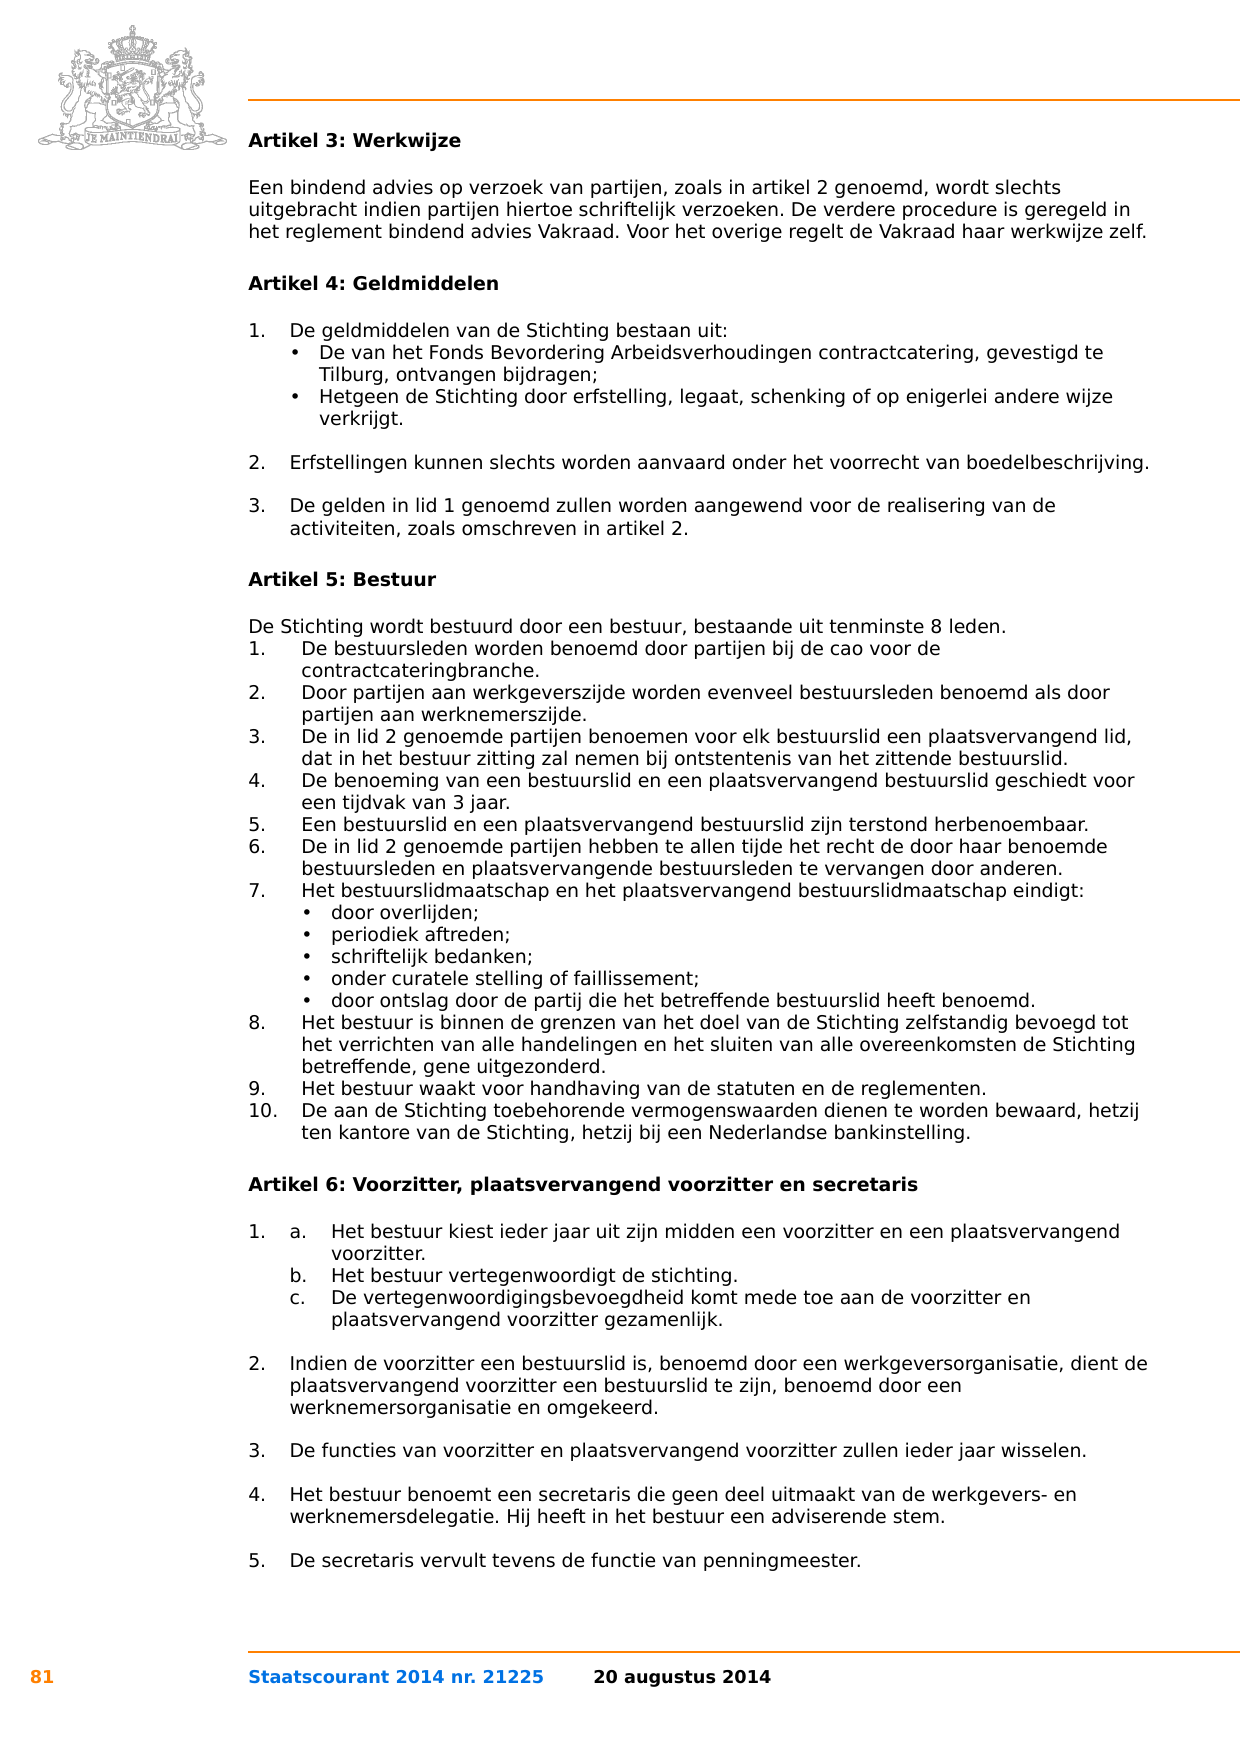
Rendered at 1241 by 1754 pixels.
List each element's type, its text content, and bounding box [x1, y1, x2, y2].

text 1. a. Het bestuur kiest ieder jaar uit zijn midden een voorzitter en een plaatsvervangend voorzitter. [248, 1221, 1163, 1265]
text 6. De in lid 2 genoemde partijen hebben te allen tijde het recht de door haar benoemde bestuursleden en plaatsvervangende bestuursleden te vervangen door anderen. [248, 836, 1163, 880]
text 9. Het bestuur waakt voor handhaving van de statuten en de reglementen. [248, 1078, 1163, 1100]
text 5. Een bestuurslid en een plaatsvervangend bestuurslid zijn terstond herbenoembaar. [248, 814, 1163, 836]
subtitle Artikel 3: Werkwijze [248, 130, 1163, 152]
text 2. Indien de voorzitter een bestuurslid is, benoemd door een werkgeversorganisatie, dient de plaatsvervangend voorzitter een bestuurslid te zijn, benoemd door een werknemersorganisatie en omgekeerd. [248, 1353, 1163, 1418]
text b. Het bestuur vertegenwoordigt de stichting. [289, 1265, 1163, 1287]
text 3. De functies van voorzitter en plaatsvervangend voorzitter zullen ieder jaar wisselen. [248, 1440, 1163, 1462]
text 8. Het bestuur is binnen de grenzen van het doel van de Stichting zelfstandig bevoegd tot het verrichten van alle handelingen en het sluiten van alle overeenkomsten de Stichting betreffende, gene uitgezonderd. [248, 1012, 1163, 1078]
text 7. Het bestuurslidmaatschap en het plaatsvervangend bestuurslidmaatschap eindigt: [248, 880, 1163, 902]
text • schriftelijk bedanken; [301, 946, 1163, 968]
picture [38, 25, 227, 150]
text c. De vertegenwoordigingsbevoegdheid komt mede toe aan de voorzitter en plaatsvervangend voorzitter gezamenlijk. [289, 1287, 1163, 1331]
text 1. De bestuursleden worden benoemd door partijen bij de cao voor de contractcateringbranche. [248, 638, 1163, 682]
text De Stichting wordt bestuurd door een bestuur, bestaande uit tenminste 8 leden. [248, 616, 1163, 638]
subtitle Artikel 6: Voorzitter, plaatsvervangend voorzitter en secretaris [248, 1174, 1163, 1196]
text 4. De benoeming van een bestuurslid en een plaatsvervangend bestuurslid geschiedt voor een tijdvak van 3 jaar. [248, 770, 1163, 814]
text 1. De geldmiddelen van de Stichting bestaan uit: [248, 320, 1163, 342]
text • door overlijden; [301, 902, 1163, 924]
text 5. De secretaris vervult tevens de functie van penningmeester. [248, 1550, 1163, 1572]
text Een bindend advies op verzoek van partijen, zoals in artikel 2 genoemd, wordt slechts uitgebracht indien partijen hiertoe schriftelijk verzoeken. De verdere procedure is geregeld in het reglement bindend advies Vakraad. Voor het overige regelt de Vakraad haar werkwijze zelf. [248, 177, 1163, 243]
text • periodiek aftreden; [301, 924, 1163, 946]
text • door ontslag door de partij die het betreffende bestuurslid heeft benoemd. [301, 990, 1163, 1012]
text 3. De gelden in lid 1 genoemd zullen worden aangewend voor de realisering van de activiteiten, zoals omschreven in artikel 2. [248, 495, 1163, 539]
text • De van het Fonds Bevordering Arbeidsverhoudingen contractcatering, gevestigd te Tilburg, ontvangen bijdragen; [289, 342, 1163, 386]
text 4. Het bestuur benoemt een secretaris die geen deel uitmaakt van de werkgevers- en werknemersdelegatie. Hij heeft in het bestuur een adviserende stem. [248, 1484, 1163, 1528]
text 2. Door partijen aan werkgeverszijde worden evenveel bestuursleden benoemd als door partijen aan werknemerszijde. [248, 682, 1163, 726]
subtitle Artikel 5: Bestuur [248, 569, 1163, 591]
text • onder curatele stelling of faillissement; [301, 968, 1163, 990]
text 3. De in lid 2 genoemde partijen benoemen voor elk bestuurslid een plaatsvervangend lid, dat in het bestuur zitting zal nemen bij ontstentenis van het zittende bestuurslid. [248, 726, 1163, 770]
text • Hetgeen de Stichting door erfstelling, legaat, schenking of op enigerlei andere wijze verkrijgt. [289, 386, 1163, 430]
subtitle Artikel 4: Geldmiddelen [248, 273, 1163, 295]
text 2. Erfstellingen kunnen slechts worden aanvaard onder het voorrecht van boedelbeschrijving. [248, 452, 1163, 473]
text 10. De aan de Stichting toebehorende vermogenswaarden dienen te worden bewaard, hetzij ten kantore van de Stichting, hetzij bij een Nederlandse bankinstelling. [248, 1100, 1163, 1144]
